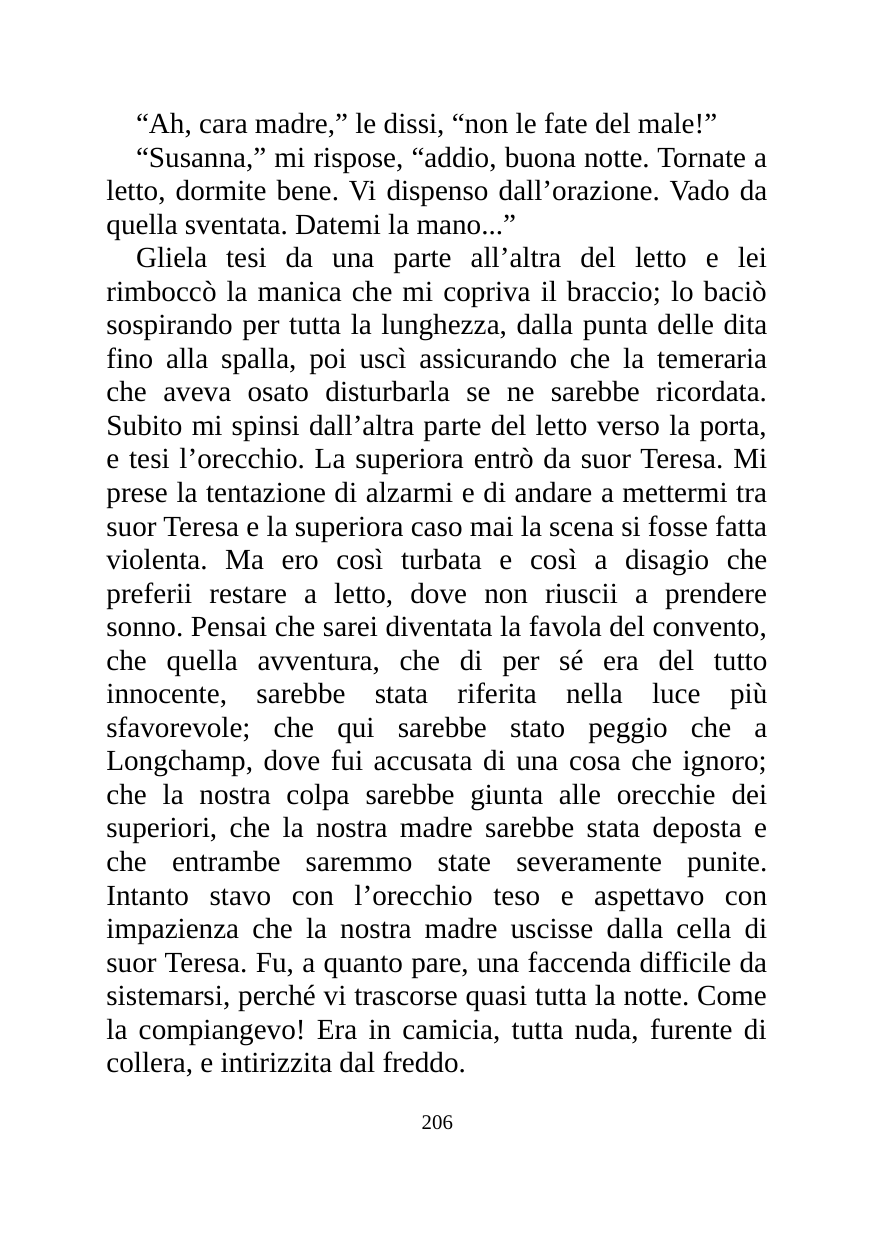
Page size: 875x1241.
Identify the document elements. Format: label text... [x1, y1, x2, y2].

text Gliela tesi da una parte all’altra del letto e lei rimboccò la manica che mi copriva il braccio; lo baciò sospirando per tutta la lunghezza, dalla punta delle dita fino alla spalla, poi uscì assicurando che la temeraria che aveva osato disturbarla se ne sarebbe ricordata. Subito mi spinsi dall’altra parte del letto verso la porta, e tesi l’orecchio. La superiora entrò da suor Teresa. Mi prese la tentazione di alzarmi e di andare a mettermi tra suor Teresa e la superiora caso mai la scena si fosse fatta violenta. Ma ero così turbata e così a disagio che preferii restare a letto, dove non riuscii a prendere sonno. Pensai che sarei diventata la favola del convento, che quella avventura, che di per sé era del tutto innocente, sarebbe stata riferita nella luce più sfavorevole; che qui sarebbe stato peggio che a Longchamp, dove fui accusata di una cosa che ignoro; che la nostra colpa sarebbe giunta alle orecchie dei superiori, che la nostra madre sarebbe stata deposta e che entrambe saremmo state severamente punite. Intanto stavo con l’orecchio teso e aspettavo con impazienza che la nostra madre uscisse dalla cella di suor Teresa. Fu, a quanto pare, una faccenda difficile da sistemarsi, perché vi trascorse quasi tutta la notte. Come la compiangevo! Era in camicia, tutta nuda, furente di collera, e intirizzita dal freddo. [106, 240, 768, 1079]
text “Susanna,” mi rispose, “addio, buona notte. Tornate a letto, dormite bene. Vi dispenso dall’orazione. Vado da quella sventata. Datemi la mano...” [106, 140, 768, 240]
text “Ah, cara madre,” le dissi, “non le fate del male!” [106, 106, 768, 140]
